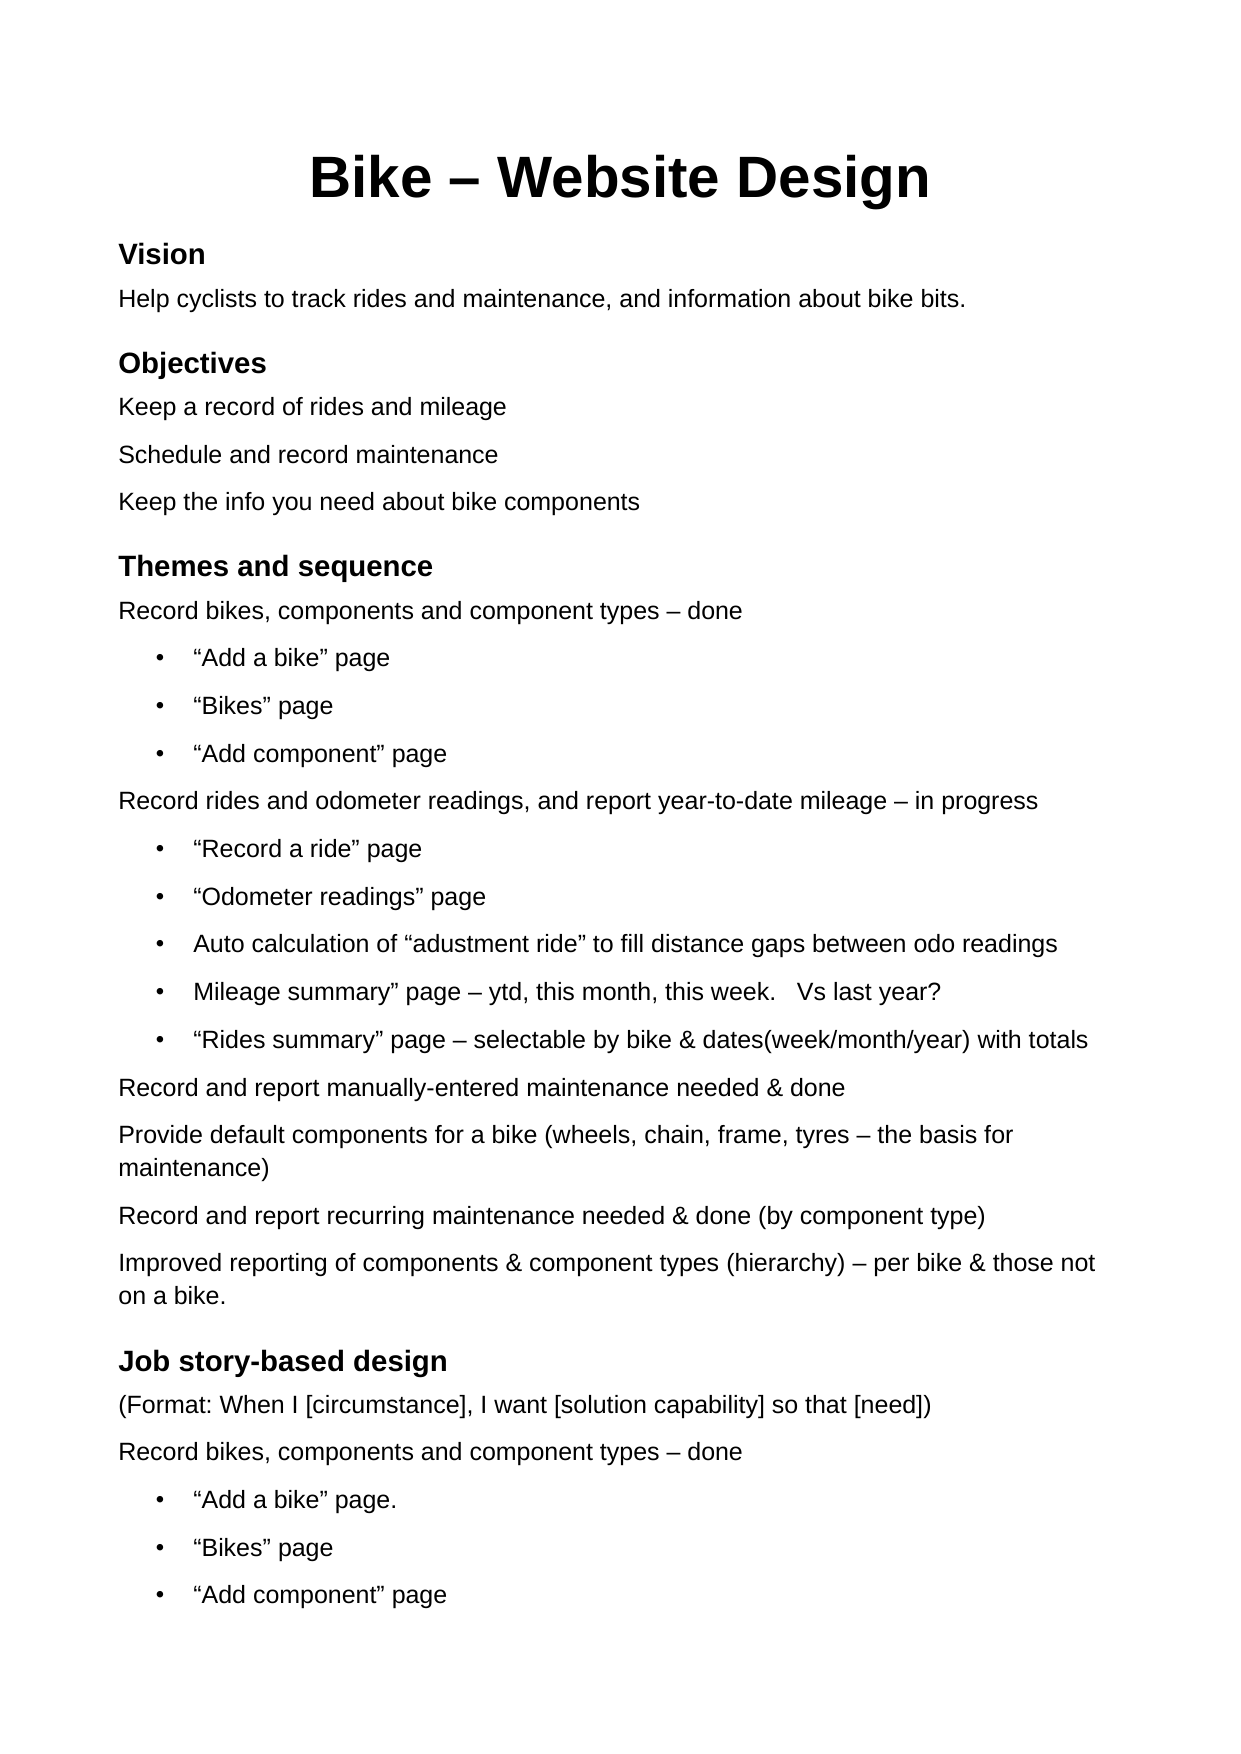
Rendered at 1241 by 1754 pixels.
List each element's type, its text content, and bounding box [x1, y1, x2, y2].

list “Add component” page [156, 739, 1122, 767]
title Bike – Website Design [118, 143, 1122, 210]
list “Odometer readings” page [156, 882, 1122, 911]
list “Record a ride” page [156, 834, 1122, 863]
text Improved reporting of components & component types (hierarchy) – per bike & those not on a bike. [118, 1248, 1122, 1310]
list “Add a bike” page. [156, 1485, 1122, 1514]
list “Add a bike” page [156, 643, 1122, 672]
list “Bikes” page [156, 1533, 1122, 1562]
text Help cyclists to track rides and maintenance, and information about bike bits. [118, 283, 1122, 312]
text Keep a record of rides and mileage [118, 392, 1122, 421]
list “Bikes” page [156, 691, 1122, 720]
list “Rides summary” page – selectable by bike & dates(week/month/year) with totals [156, 1025, 1122, 1054]
text Provide default components for a bike (wheels, chain, frame, tyres – the basis for maintenance) [118, 1120, 1122, 1182]
text Schedule and record maintenance [118, 439, 1122, 468]
text (Format: When I [circumstance], I want [solution capability] so that [need]) [118, 1390, 1122, 1418]
subtitle Themes and sequence [118, 549, 1122, 583]
text Record rides and odometer readings, and report year-to-date mileage – in progress [118, 786, 1122, 815]
text Keep the info you need about bike components [118, 487, 1122, 516]
list Mileage summary” page – ytd, this month, this week. Vs last year? [156, 977, 1122, 1006]
subtitle Job story-based design [118, 1343, 1122, 1377]
text Record and report recurring maintenance needed & done (by component type) [118, 1201, 1122, 1229]
text Record bikes, components and component types – done [118, 1437, 1122, 1466]
text Record bikes, components and component types – done [118, 596, 1122, 624]
subtitle Vision [118, 237, 1122, 271]
subtitle Objectives [118, 346, 1122, 379]
list “Add component” page [156, 1580, 1122, 1609]
list Auto calculation of “adustment ride” to fill distance gaps between odo readings [156, 929, 1122, 958]
text Record and report manually-entered maintenance needed & done [118, 1072, 1122, 1101]
